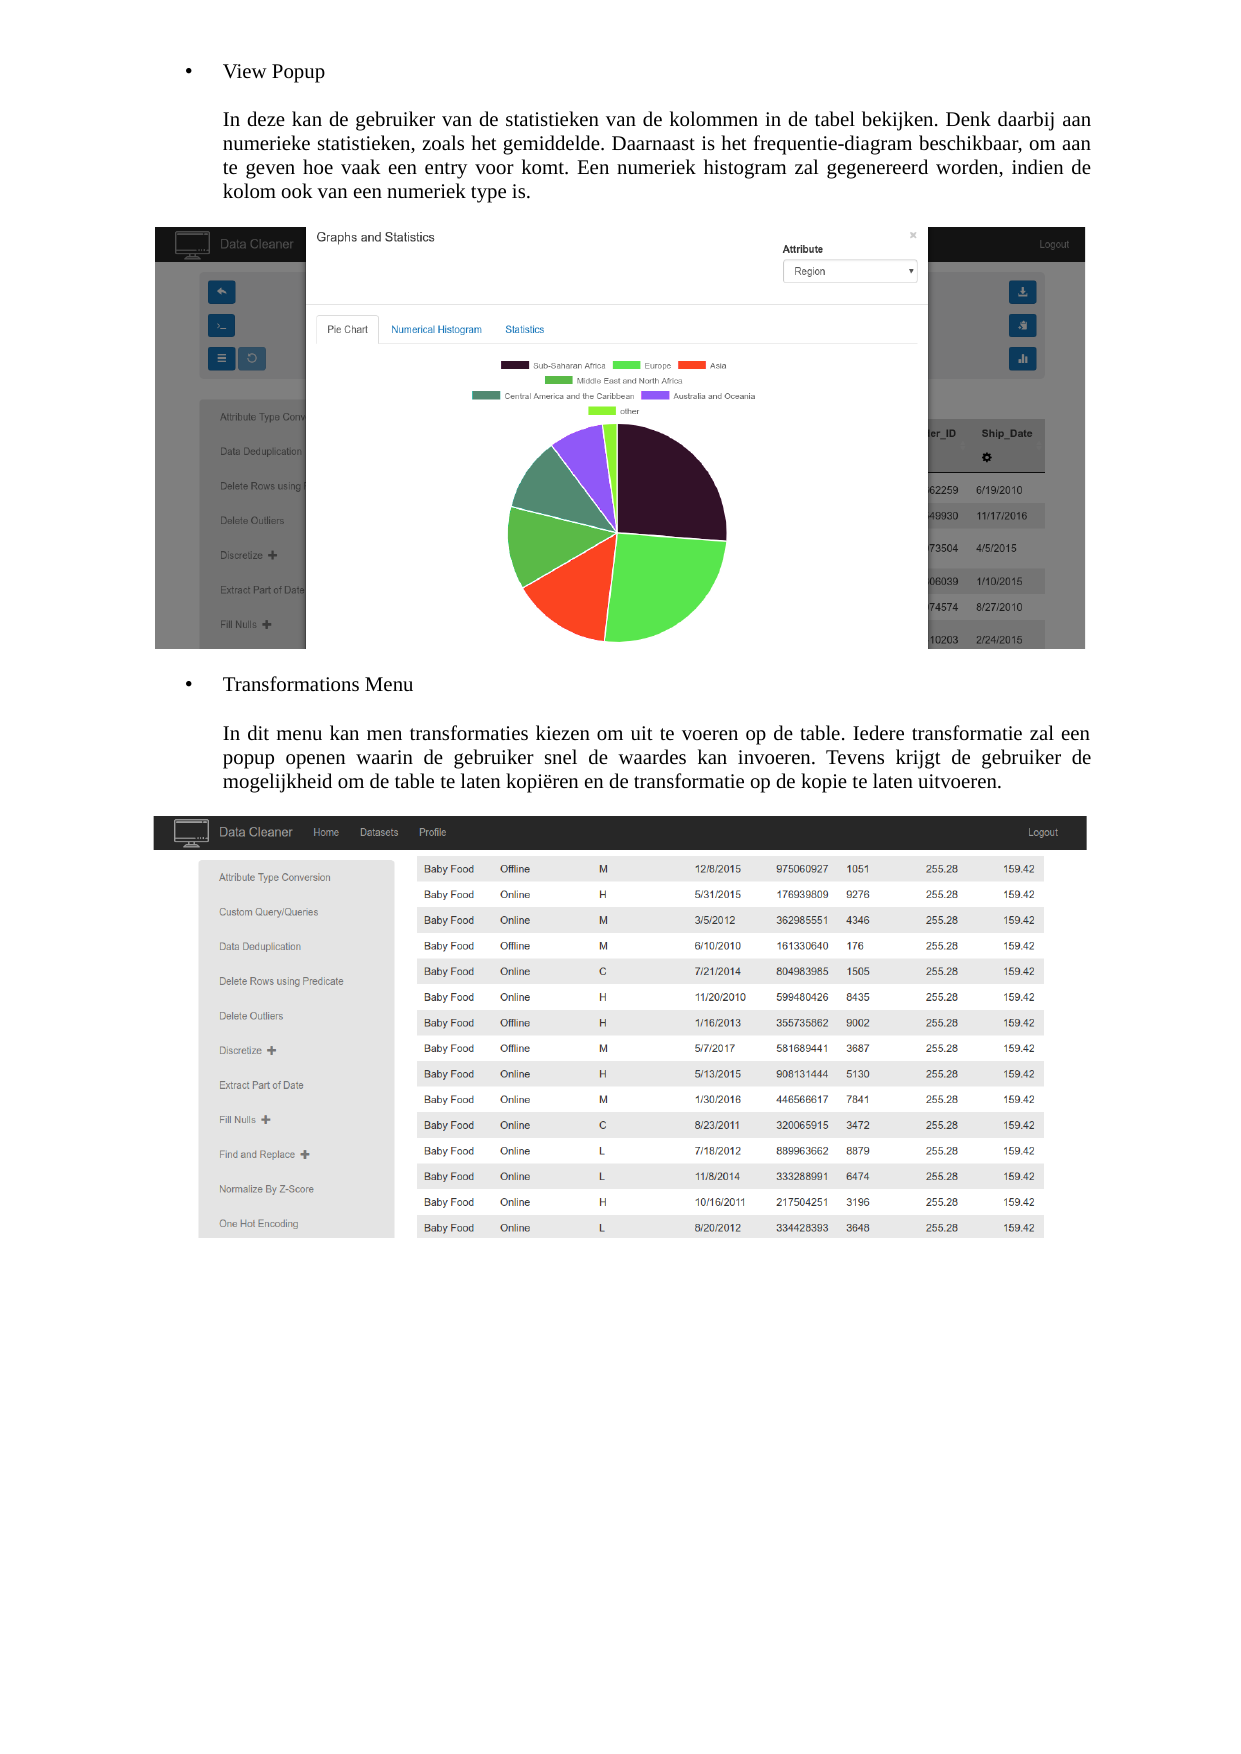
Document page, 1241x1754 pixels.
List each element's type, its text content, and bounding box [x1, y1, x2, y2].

list In dit menu kan men transformaties kiezen om uit te voeren op de table. Iedere transformatie zal een popup openen waarin de gebruiker snel de waardes kan invoeren. Tevens krijgt de gebruiker de mogelijkheid om de table te laten kopiëren en de transformatie op de kopie te laten uitvoeren. [185, 721, 1093, 793]
picture [155, 227, 1086, 649]
list Transformations Menu [185, 672, 1093, 696]
picture [153, 816, 1087, 1238]
list View Popup [185, 59, 1093, 83]
list In deze kan de gebruiker van de statistieken van de kolommen in de tabel bekijken. Denk daarbij aan numerieke statistieken, zoals het gemiddelde. Daarnaast is het frequentie-diagram beschikbaar, om aan te geven hoe vaak een entry voor komt. Een numeriek histogram zal gegenereerd worden, indien de kolom ook van een numeriek type is. [185, 107, 1093, 203]
